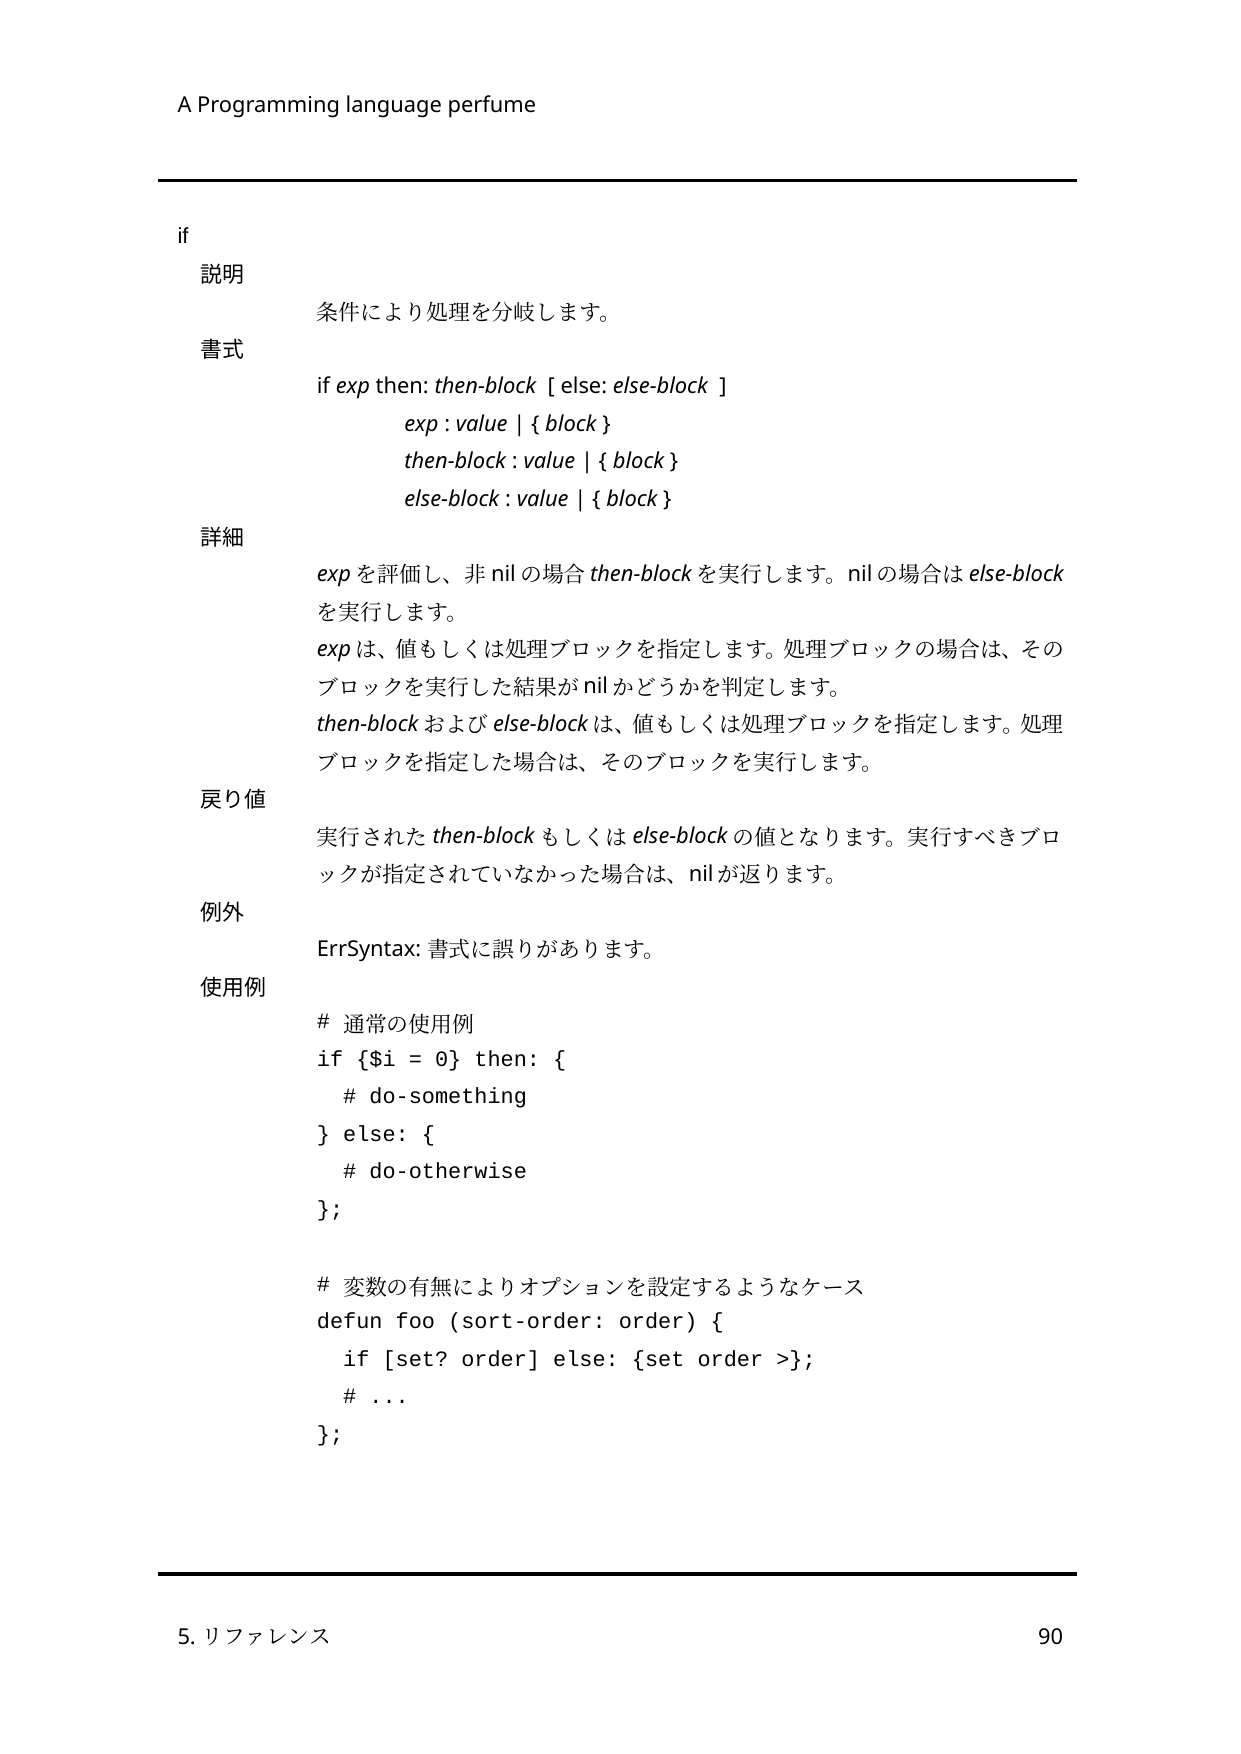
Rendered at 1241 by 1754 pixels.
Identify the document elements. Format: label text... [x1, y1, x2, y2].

table_cell if exp then: then-block [ else: else-block ] exp : value | { block } then-block : value | { block } else-block : value | { block } [317, 329, 1063, 517]
table_cell 例外 [200, 892, 317, 967]
table_cell 実行されたthen-blockもしくはelse-blockの値となります。実行すべきブロックが指定されていなかった場合は、nilが返ります。 [317, 779, 1063, 892]
table_cell 戻り値 [200, 779, 317, 892]
table_cell 詳細 [200, 517, 317, 779]
table_cell 使用例 [200, 967, 317, 1454]
table_cell ErrSyntax: 書式に誤りがあります。 [317, 892, 1063, 967]
table_header 条件により処理を分岐します。 [317, 254, 1063, 329]
table_cell 書式 [200, 329, 317, 517]
table_cell # 通常の使用例 if {$i = 0} then: { # do-something } else: { # do-otherwise }; # 変数の有無によりオプションを設定するようなケース defun foo (sort-order: order) { if [set? order] else: {set order >}; # ... }; [317, 967, 1063, 1454]
table_cell expを評価し、非nilの場合then-blockを実行します。nilの場合はelse-blockを実行します。 expは、値もしくは処理ブロックを指定します。処理ブロックの場合は、そのブロックを実行した結果がnilかどうかを判定します。 then-blockおよびelse-blockは、値もしくは処理ブロックを指定します。処理ブロックを指定した場合は、そのブロックを実行します。 [317, 517, 1063, 779]
table_header 説明 [200, 254, 317, 329]
subtitle if [177, 217, 1063, 254]
